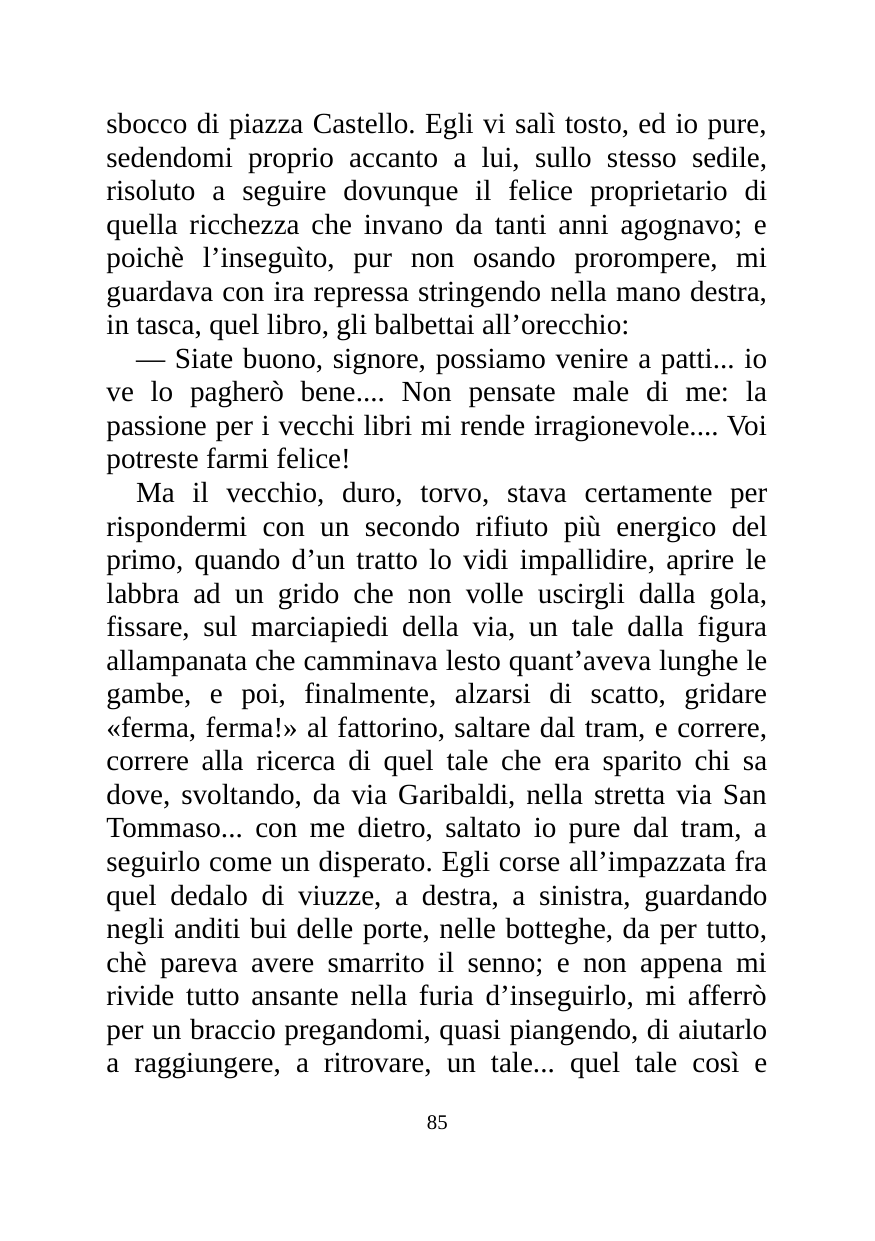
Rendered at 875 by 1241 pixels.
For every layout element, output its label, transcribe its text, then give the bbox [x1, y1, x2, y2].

text — Siate buono, signore, possiamo venire a patti... io ve lo pagherò bene.... Non pensate male di me: la passione per i vecchi libri mi rende irragionevole.... Voi potreste farmi felice! [106, 341, 768, 475]
text Ma il vecchio, duro, torvo, stava certamente per rispondermi con un secondo rifiuto più energico del primo, quando d’un tratto lo vidi impallidire, aprire le labbra ad un grido che non volle uscirgli dalla gola, fissare, sul marciapiedi della via, un tale dalla figura allampanata che camminava lesto quant’aveva lunghe le gambe, e poi, finalmente, alzarsi di scatto, gridare «ferma, ferma!» al fattorino, saltare dal tram, e correre, correre alla ricerca di quel tale che era sparito chi sa dove, svoltando, da via Garibaldi, nella stretta via San Tommaso... con me dietro, saltato io pure dal tram, a seguirlo come un disperato. Egli corse all’impazzata fra quel dedalo di viuzze, a destra, a sinistra, guardando negli anditi bui delle porte, nelle botteghe, da per tutto, chè pareva avere smarrito il senno; e non appena mi rivide tutto ansante nella furia d’inseguirlo, mi afferrò per un braccio pregandomi, quasi piangendo, di aiutarlo a raggiungere, a ritrovare, un tale... quel tale così e [106, 475, 768, 1079]
text sbocco di piazza Castello. Egli vi salì tosto, ed io pure, sedendomi proprio accanto a lui, sullo stesso sedile, risoluto a seguire dovunque il felice proprietario di quella ricchezza che invano da tanti anni agognavo; e poichè l’inseguìto, pur non osando prorompere, mi guardava con ira repressa stringendo nella mano destra, in tasca, quel libro, gli balbettai all’orecchio: [106, 106, 768, 341]
